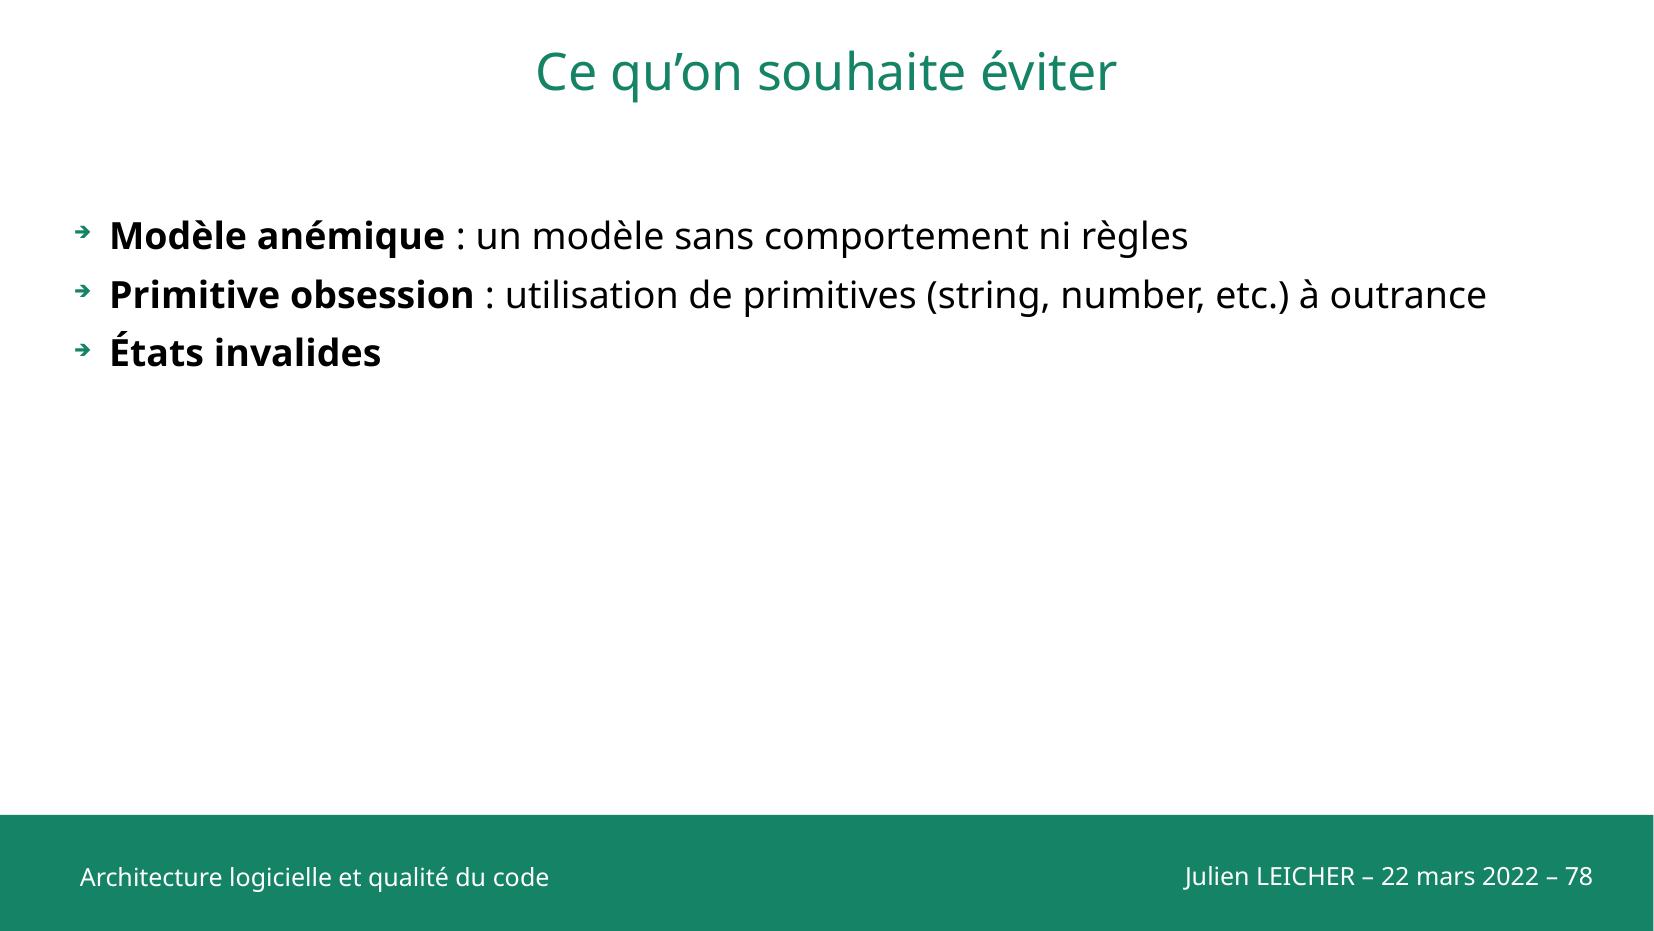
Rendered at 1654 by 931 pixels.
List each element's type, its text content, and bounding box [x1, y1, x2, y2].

text_box Modèle anémique : un modèle sans comportement ni règles Primitive obsession : utilisation de primitives (string, number, etc.) à outrance États invalides [59, 194, 1595, 678]
text_box Ce qu’on souhaite éviter [0, 27, 1654, 113]
text_box Julien LEICHER – 22 mars 2022 – <number> [0, 814, 1654, 931]
text_box Architecture logicielle et qualité du code [64, 852, 798, 898]
